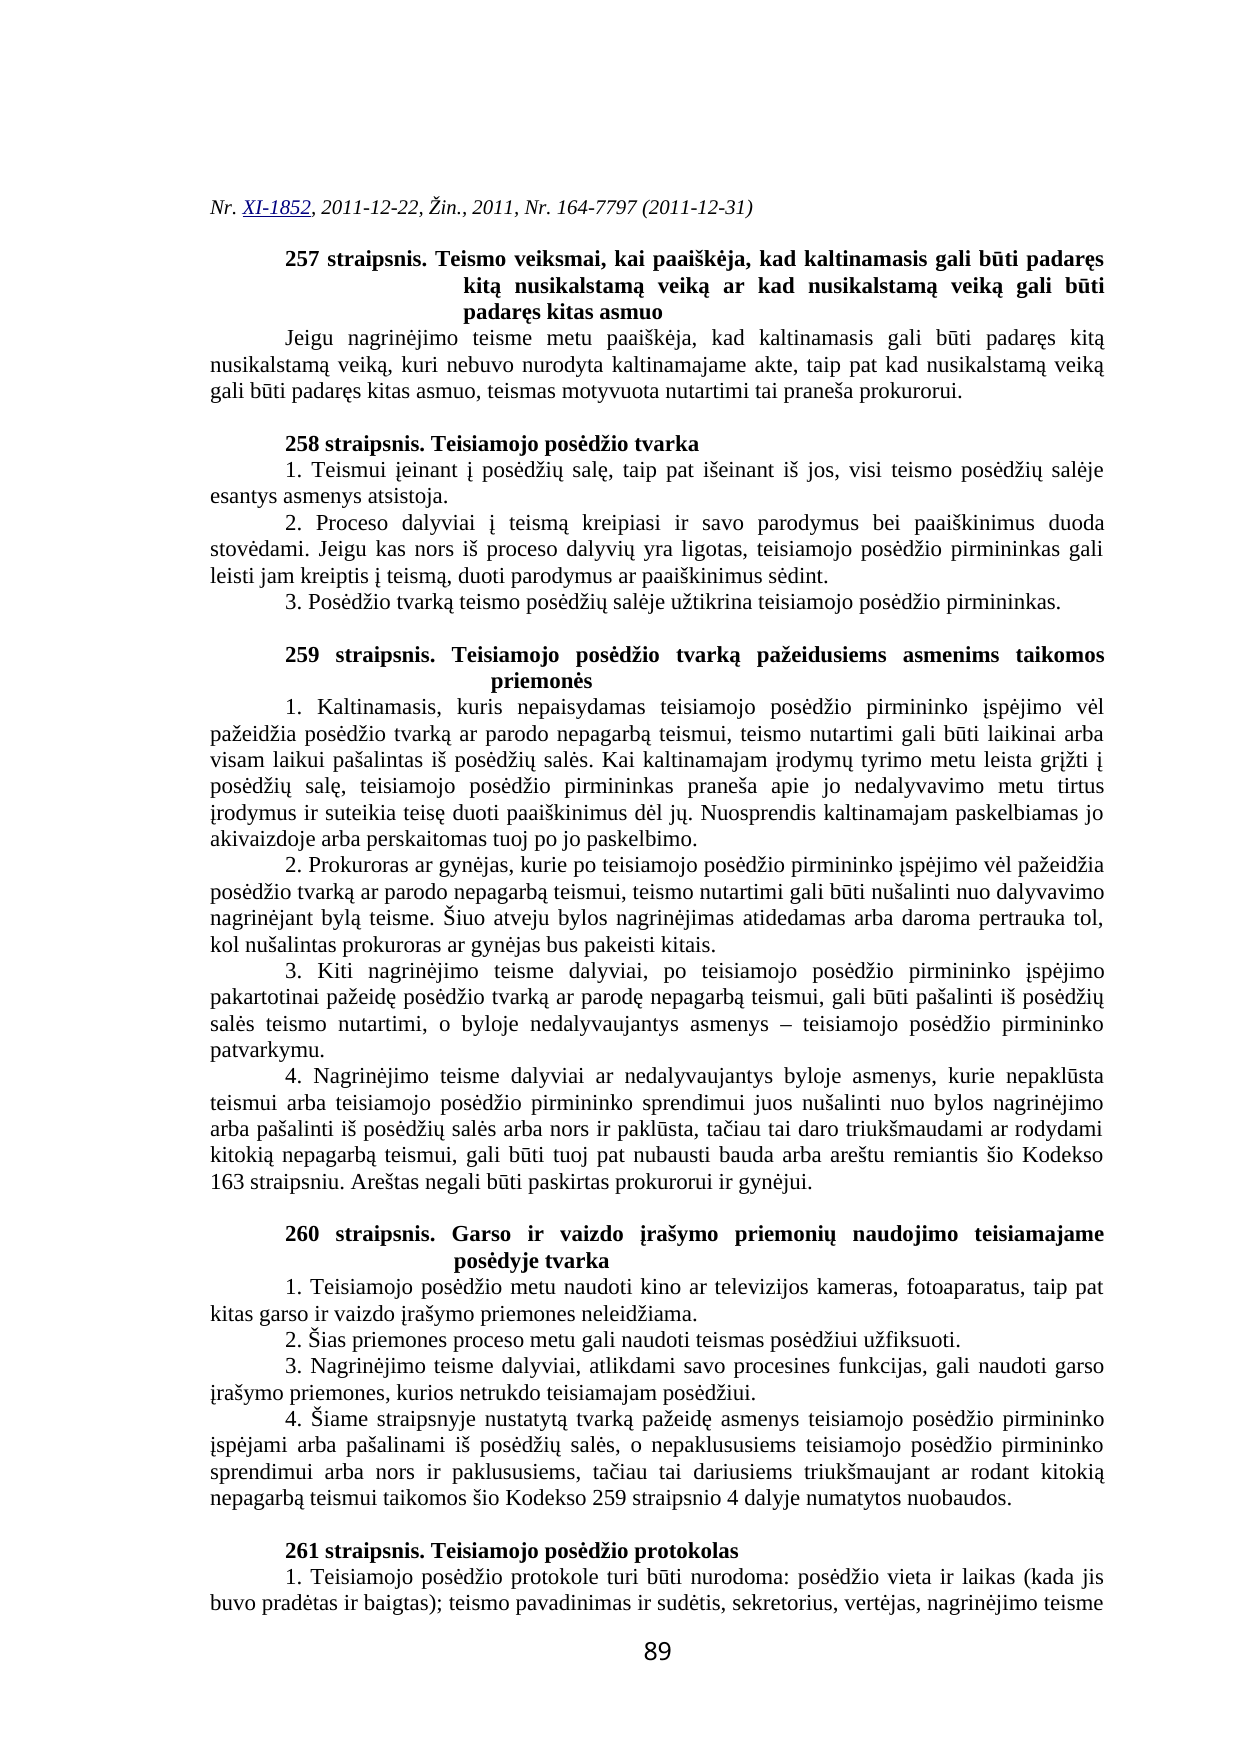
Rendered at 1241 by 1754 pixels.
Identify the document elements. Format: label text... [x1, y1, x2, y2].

text 261 straipsnis. Teisiamojo posėdžio protokolas [210, 1537, 1106, 1563]
text 1. Teismui įeinant į posėdžių salę, taip pat išeinant iš jos, visi teismo posėdžių salėje esantys asmenys atsistoja. [210, 456, 1106, 509]
text 2. Šias priemones proceso metu gali naudoti teismas posėdžiui užfiksuoti. [210, 1326, 1106, 1352]
text 2. Proceso dalyviai į teismą kreipiasi ir savo parodymus bei paaiškinimus duoda stovėdami. Jeigu kas nors iš proceso dalyvių yra ligotas, teisiamojo posėdžio pirmininkas gali leisti jam kreiptis į teismą, duoti parodymus ar paaiškinimus sėdint. [210, 509, 1106, 588]
text 258 straipsnis. Teisiamojo posėdžio tvarka [210, 430, 1106, 456]
text 4. Nagrinėjimo teisme dalyviai ar nedalyvaujantys byloje asmenys, kurie nepaklūsta teismui arba teisiamojo posėdžio pirmininko sprendimui juos nušalinti nuo bylos nagrinėjimo arba pašalinti iš posėdžių salės arba nors ir paklūsta, tačiau tai daro triukšmaudami ar rodydami kitokią nepagarbą teismui, gali būti tuoj pat nubausti bauda arba areštu remiantis šio Kodekso 163 straipsniu. Areštas negali būti paskirtas prokurorui ir gynėjui. [210, 1062, 1106, 1194]
text 4. Šiame straipsnyje nustatytą tvarką pažeidę asmenys teisiamojo posėdžio pirmininko įspėjami arba pašalinami iš posėdžių salės, o nepaklususiems teisiamojo posėdžio pirmininko sprendimui arba nors ir paklususiems, tačiau tai dariusiems triukšmaujant ar rodant kitokią nepagarbą teismui taikomos šio Kodekso 259 straipsnio 4 dalyje numatytos nuobaudos. [210, 1405, 1106, 1510]
text 1. Teisiamojo posėdžio metu naudoti kino ar televizijos kameras, fotoaparatus, taip pat kitas garso ir vaizdo įrašymo priemones neleidžiama. [210, 1273, 1106, 1326]
text 257 straipsnis. Teismo veiksmai, kai paaiškėja, kad kaltinamasis gali būti padaręs kitą nusikalstamą veiką ar kad nusikalstamą veiką gali būti padaręs kitas asmuo [285, 245, 1106, 324]
text Nr. XI-1852, 2011-12-22, Žin., 2011, Nr. 164-7797 (2011-12-31) [210, 195, 1106, 219]
text Jeigu nagrinėjimo teisme metu paaiškėja, kad kaltinamasis gali būti padaręs kitą nusikalstamą veiką, kuri nebuvo nurodyta kaltinamajame akte, taip pat kad nusikalstamą veiką gali būti padaręs kitas asmuo, teismas motyvuota nutartimi tai praneša prokurorui. [210, 324, 1106, 403]
text 3. Nagrinėjimo teisme dalyviai, atlikdami savo procesines funkcijas, gali naudoti garso įrašymo priemones, kurios netrukdo teisiamajam posėdžiui. [210, 1352, 1106, 1405]
text 1. Teisiamojo posėdžio protokole turi būti nurodoma: posėdžio vieta ir laikas (kada jis buvo pradėtas ir baigtas); teismo pavadinimas ir sudėtis, sekretorius, vertėjas, nagrinėjimo teisme [210, 1563, 1106, 1616]
text 260 straipsnis. Garso ir vaizdo įrašymo priemonių naudojimo teisiamajame posėdyje tvarka [285, 1221, 1106, 1273]
text 1. Kaltinamasis, kuris nepaisydamas teisiamojo posėdžio pirmininko įspėjimo vėl pažeidžia posėdžio tvarką ar parodo nepagarbą teismui, teismo nutartimi gali būti laikinai arba visam laikui pašalintas iš posėdžių salės. Kai kaltinamajam įrodymų tyrimo metu leista grįžti į posėdžių salę, teisiamojo posėdžio pirmininkas praneša apie jo nedalyvavimo metu tirtus įrodymus ir suteikia teisę duoti paaiškinimus dėl jų. Nuosprendis kaltinamajam paskelbiamas jo akivaizdoje arba perskaitomas tuoj po jo paskelbimo. [210, 693, 1106, 852]
text 3. Kiti nagrinėjimo teisme dalyviai, po teisiamojo posėdžio pirmininko įspėjimo pakartotinai pažeidę posėdžio tvarką ar parodę nepagarbą teismui, gali būti pašalinti iš posėdžių salės teismo nutartimi, o byloje nedalyvaujantys asmenys – teisiamojo posėdžio pirmininko patvarkymu. [210, 957, 1106, 1062]
text 3. Posėdžio tvarką teismo posėdžių salėje užtikrina teisiamojo posėdžio pirmininkas. [210, 588, 1106, 614]
text 2. Prokuroras ar gynėjas, kurie po teisiamojo posėdžio pirmininko įspėjimo vėl pažeidžia posėdžio tvarką ar parodo nepagarbą teismui, teismo nutartimi gali būti nušalinti nuo dalyvavimo nagrinėjant bylą teisme. Šiuo atveju bylos nagrinėjimas atidedamas arba daroma pertrauka tol, kol nušalintas prokuroras ar gynėjas bus pakeisti kitais. [210, 852, 1106, 957]
text 259 straipsnis. Teisiamojo posėdžio tvarką pažeidusiems asmenims taikomos priemonės [285, 641, 1106, 693]
